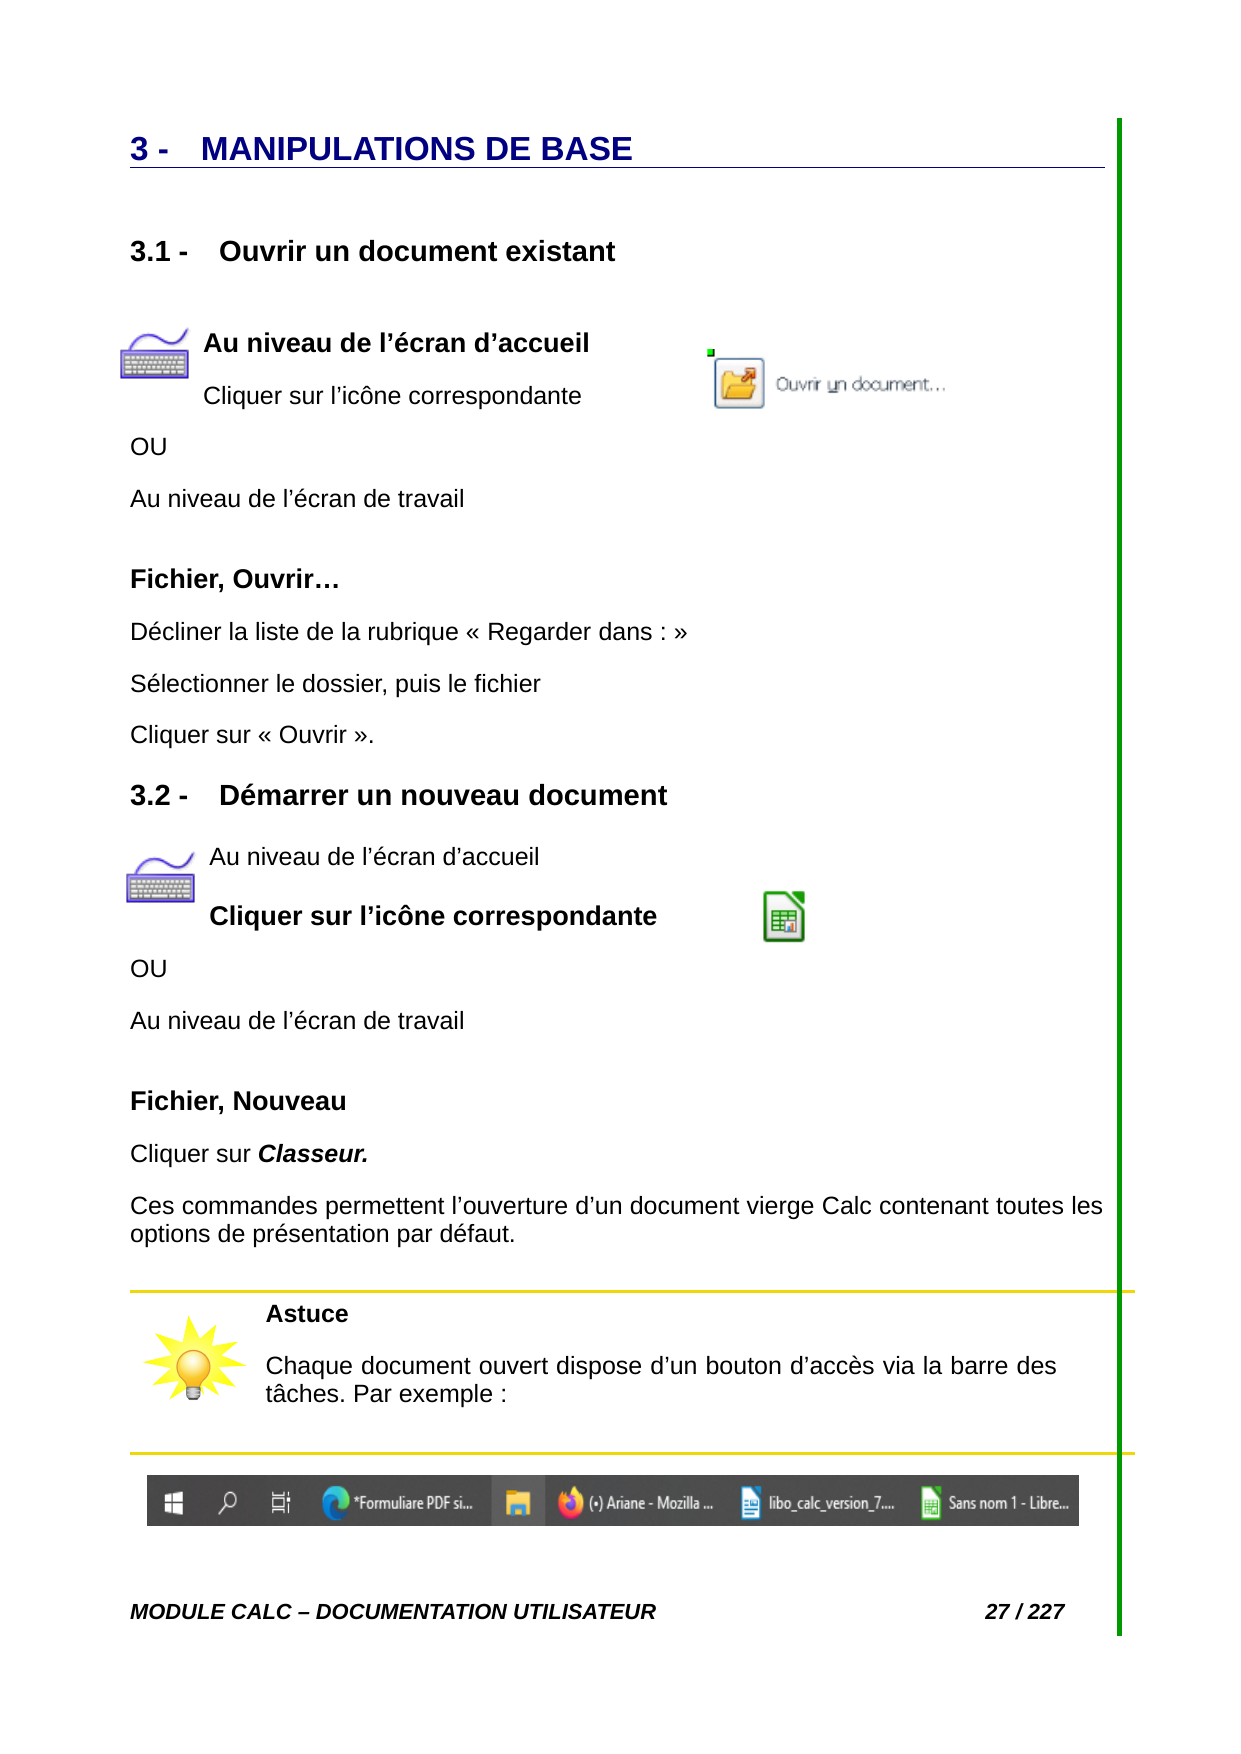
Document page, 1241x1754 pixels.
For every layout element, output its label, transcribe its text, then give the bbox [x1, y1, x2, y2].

text Au niveau de l’écran d’accueil [198, 843, 1105, 871]
text Fichier, Nouveau [130, 1086, 1105, 1117]
picture [122, 841, 198, 917]
picture [707, 349, 981, 423]
text Au niveau de l’écran de travail [130, 1007, 1105, 1035]
picture [759, 882, 816, 947]
text Au niveau de l’écran d’accueil [192, 328, 1105, 358]
text [981, 382, 1105, 409]
text Cliquer sur « Ouvrir ». [130, 721, 1105, 749]
text Ces commandes permettent l’ouverture d’un document vierge Calc contenant toutes les options de présentation par défaut. [130, 1192, 1105, 1248]
text Au niveau de l’écran de travail [130, 485, 1105, 513]
table_header Astuce Chaque document ouvert dispose d’un bouton d’accès via la barre des tâches. Par exemple : [260, 1293, 1117, 1452]
table_header [130, 1293, 259, 1452]
subtitle Démarrer un nouveau document [130, 779, 1105, 811]
subtitle Ouvrir un document existant [130, 235, 1105, 268]
picture [116, 317, 192, 393]
subtitle manipulations de base [130, 130, 1105, 167]
text [816, 901, 1105, 932]
picture [135, 1298, 254, 1417]
text Cliquer sur l’icône correspondante [130, 901, 759, 932]
text Fichier, Ouvrir… [130, 564, 1105, 594]
text Décliner la liste de la rubrique « Regarder dans : » [130, 618, 1105, 646]
text OU [130, 433, 1105, 461]
text Cliquer sur l’icône correspondante [130, 382, 707, 409]
text Cliquer sur Classeur. [130, 1140, 1105, 1168]
text OU [130, 955, 1105, 983]
picture [147, 1475, 1079, 1526]
text Sélectionner le dossier, puis le fichier [130, 670, 1105, 698]
